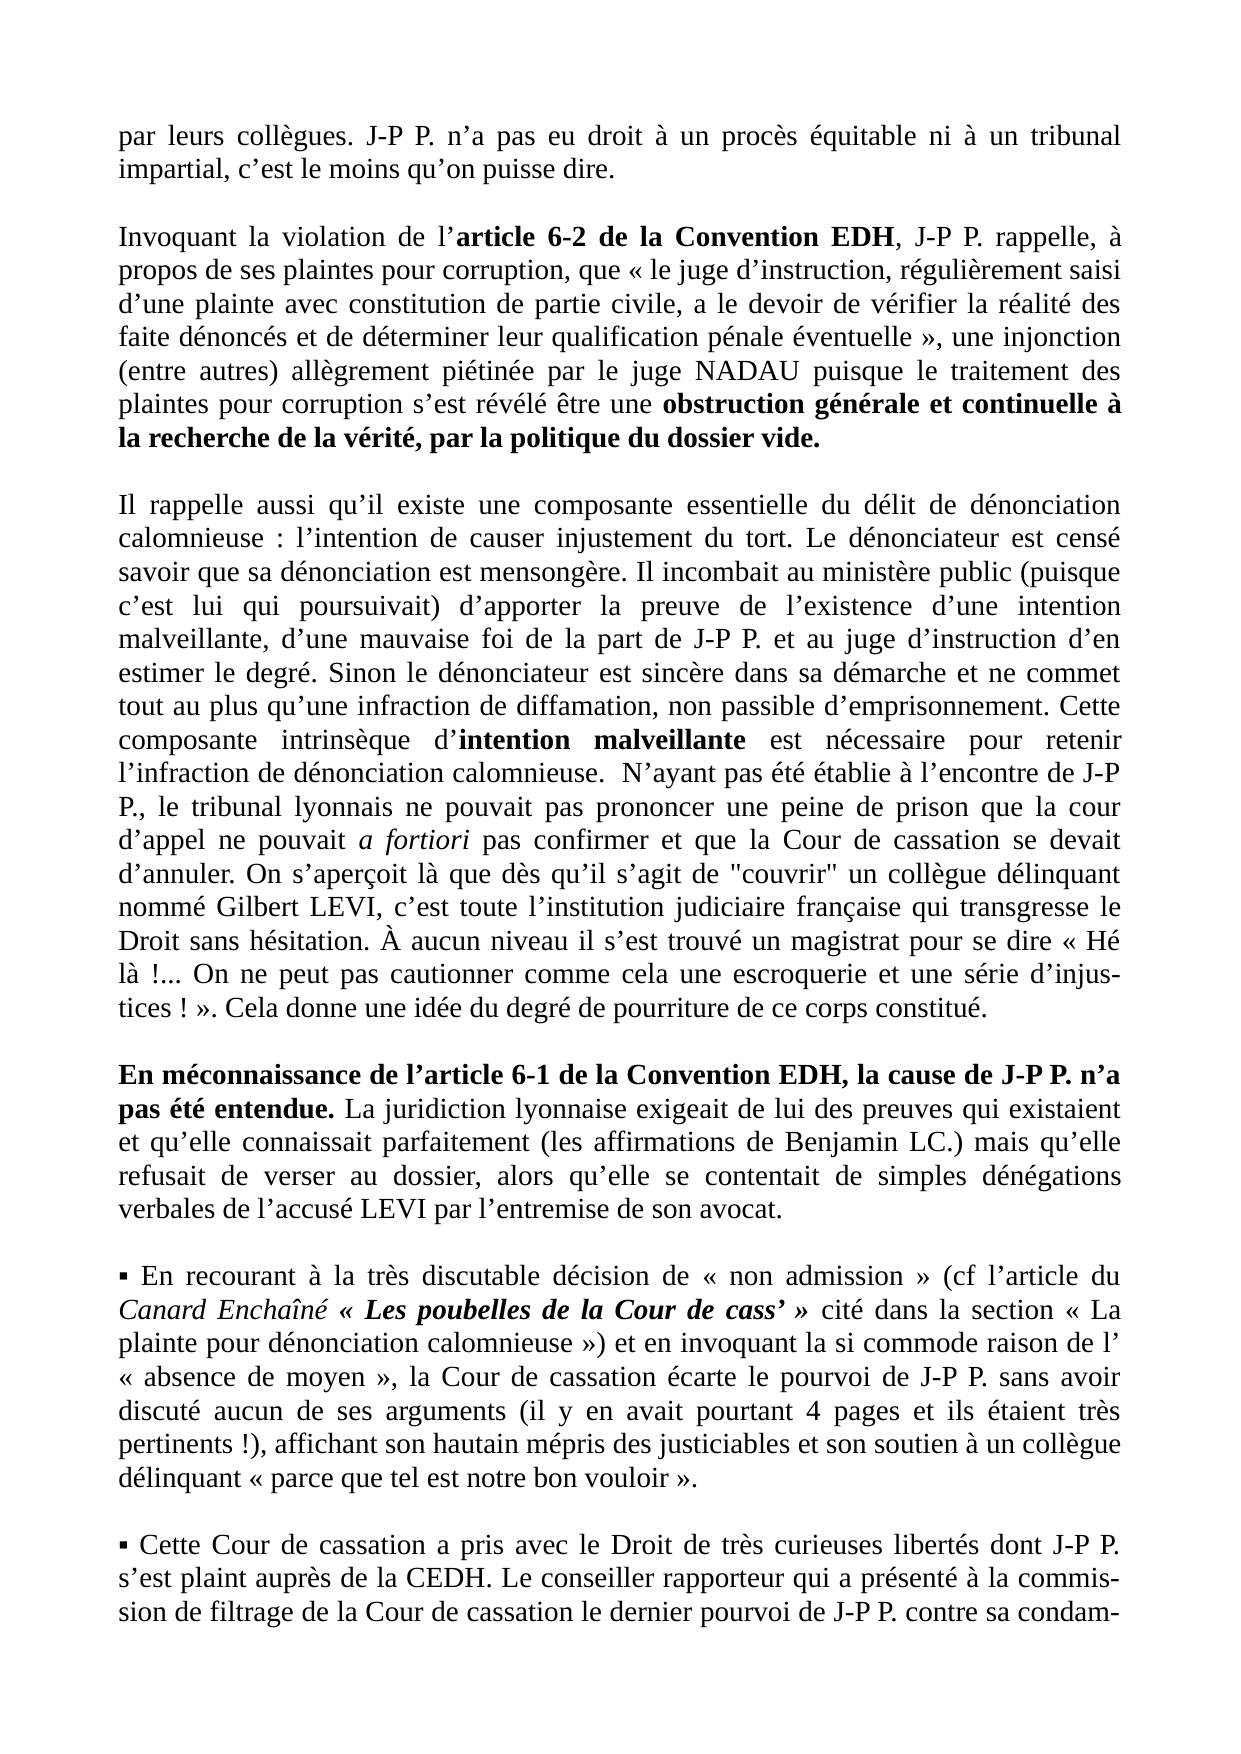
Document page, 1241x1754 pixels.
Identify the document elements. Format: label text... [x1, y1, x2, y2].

text par leurs collègues. J-P P. n’a pas eu droit à un procès équitable ni à un tribunal impartial, c’est le moins qu’on puisse dire. [118, 118, 1122, 185]
text En méconnaissance de l’article 6-1 de la Convention EDH, la cause de J-P P. n’a pas été entendue. La juridiction lyonnaise exigeait de lui des preuves qui existaient et qu’elle connaissait parfaitement (les affirmations de Benjamin LC.) mais qu’elle refusait de verser au dossier, alors qu’elle se contentait de simples dénégations verbales de l’accusé LEVI par l’entremise de son avocat. [118, 1057, 1122, 1225]
text Invoquant la violation de l’article 6-2 de la Convention EDH, J-P P. rappelle, à propos de ses plaintes pour corruption, que « le juge d’instruction, régulièrement saisi d’une plainte avec constitution de partie civile, a le devoir de vérifier la réalité des faite dénoncés et de déterminer leur qualification pénale éventuelle », une injonction (entre autres) allègrement piétinée par le juge NADAU puisque le traitement des plaintes pour corruption s’est révélé être une obstruction générale et continuelle à la recherche de la vérité, par la politique du dossier vide. [118, 219, 1122, 453]
text ▪ En recourant à la très discutable décision de « non admission » (cf l’article du Canard Enchaîné « Les poubelles de la Cour de cass’ » cité dans la section « La plainte pour dénonciation calomnieuse ») et en invoquant la si commode raison de l’ « absence de moyen », la Cour de cassation écarte le pourvoi de J-P P. sans avoir discuté aucun de ses arguments (il y en avait pourtant 4 pages et ils étaient très pertinents !), affichant son hautain mépris des justiciables et son soutien à un collègue délinquant « parce que tel est notre bon vouloir ». [118, 1258, 1122, 1493]
text ▪ Cette Cour de cassation a pris avec le Droit de très curieuses libertés dont J-P P. s’est plaint auprès de la CEDH. Le conseiller rapporteur qui a présenté à la commis- sion de filtrage de la Cour de cassation le dernier pourvoi de J-P P. contre sa condam- [118, 1527, 1122, 1627]
text Il rappelle aussi qu’il existe une composante essentielle du délit de dénonciation calomnieuse : l’intention de causer injustement du tort. Le dénonciateur est censé savoir que sa dénonciation est mensongère. Il incombait au ministère public (puisque c’est lui qui poursuivait) d’apporter la preuve de l’existence d’une intention malveillante, d’une mauvaise foi de la part de J-P P. et au juge d’instruction d’en estimer le degré. Sinon le dénonciateur est sincère dans sa démarche et ne commet tout au plus qu’une infraction de diffamation, non passible d’emprisonnement. Cette composante intrinsèque d’intention malveillante est nécessaire pour retenir l’infraction de dénonciation calomnieuse. N’ayant pas été établie à l’encontre de J-P P., le tribunal lyonnais ne pouvait pas prononcer une peine de prison que la cour d’appel ne pouvait a fortiori pas confirmer et que la Cour de cassation se devait d’annuler. On s’aperçoit là que dès qu’il s’agit de "couvrir" un collègue délinquant nommé Gilbert LEVI, c’est toute l’institution judiciaire française qui transgresse le Droit sans hésitation. À aucun niveau il s’est trouvé un magistrat pour se dire « Hé là !... On ne peut pas cautionner comme cela une escroquerie et une série d’injus- tices ! ». Cela donne une idée du degré de pourriture de ce corps constitué. [118, 487, 1122, 1024]
